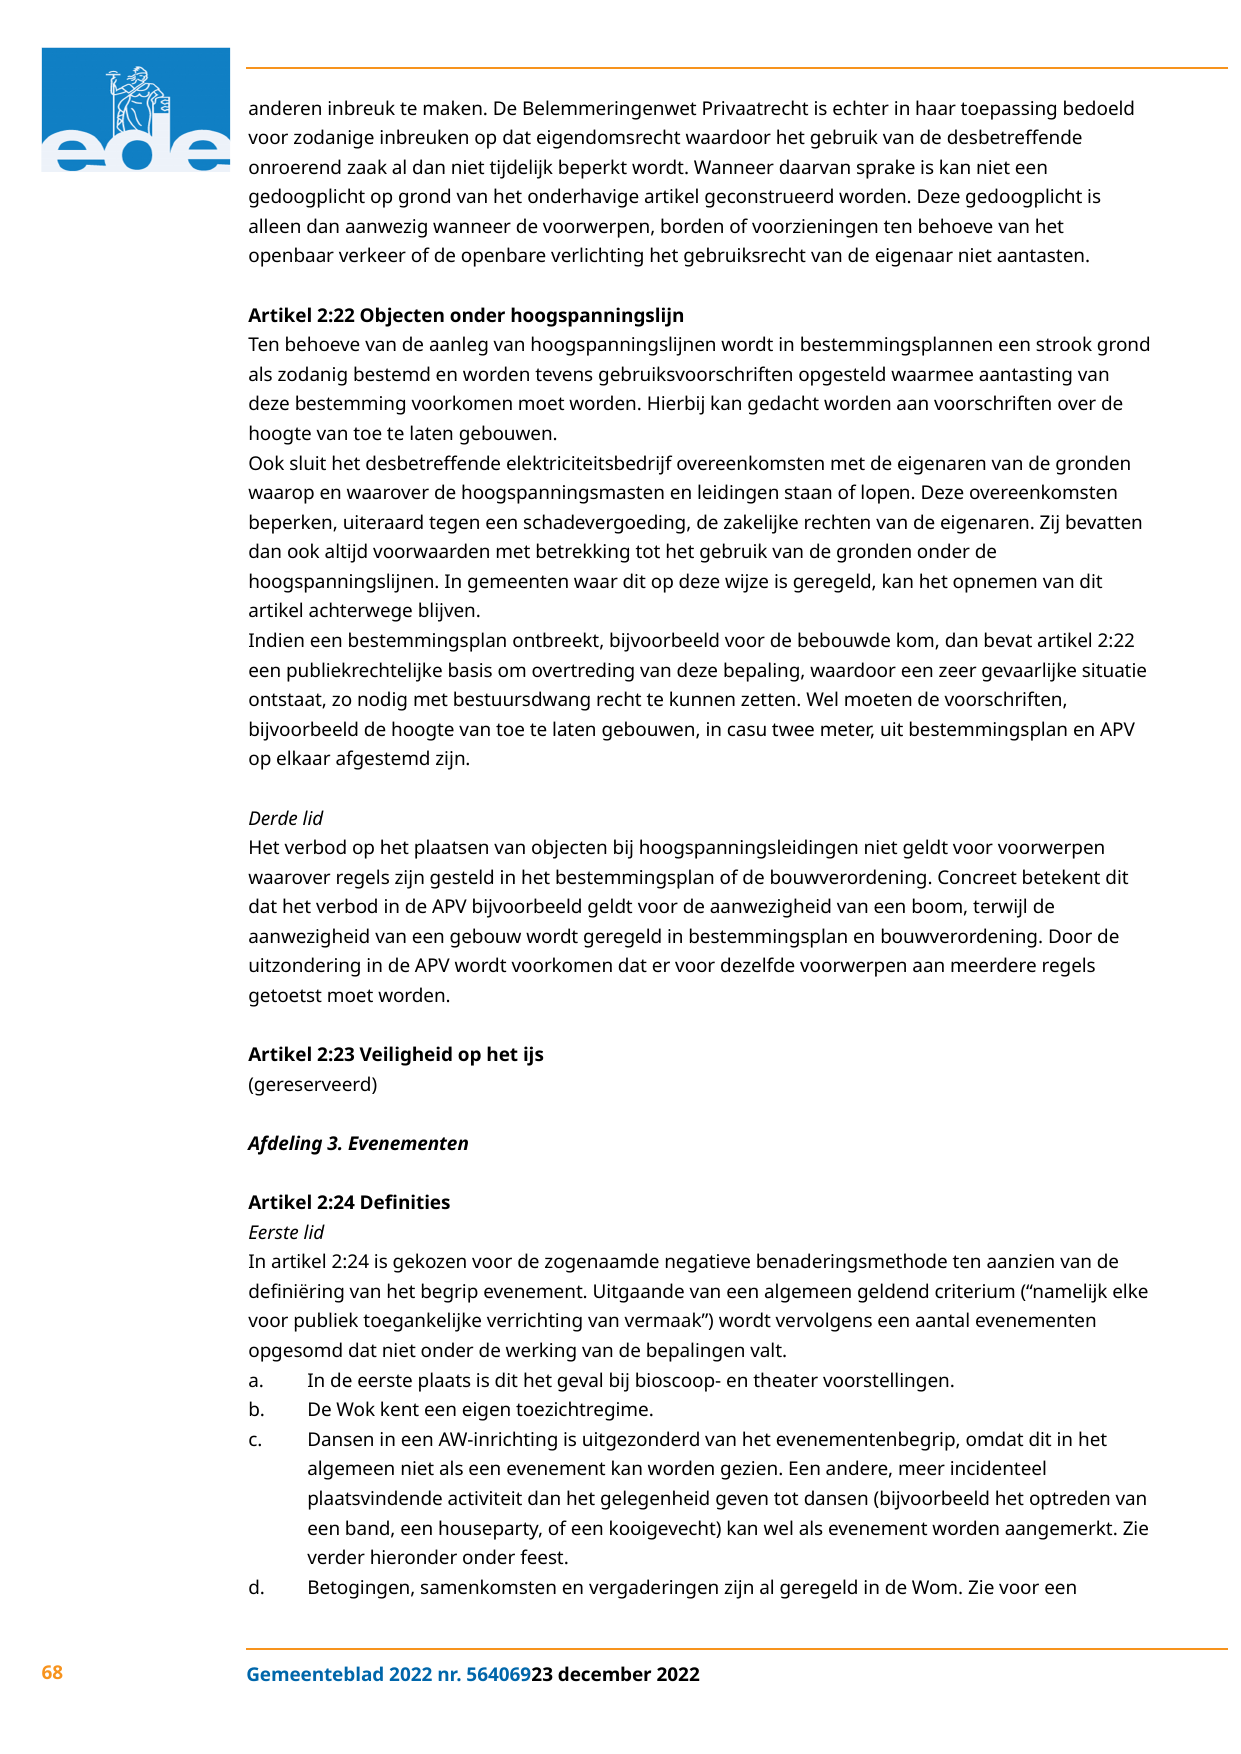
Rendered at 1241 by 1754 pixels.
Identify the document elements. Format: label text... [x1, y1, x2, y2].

text Ten behoeve van de aanleg van hoogspanningslijnen wordt in bestemmingsplannen een strook grond als zodanig bestemd en worden tevens gebruiksvoorschriften opgesteld waarmee aantasting van deze bestemming voorkomen moet worden. Hierbij kan gedacht worden aan voorschriften over de hoogte van toe te laten gebouwen. [248, 331, 1152, 446]
list De Wok kent een eigen toezichtregime. [248, 1396, 1152, 1422]
list Dansen in een AW-inrichting is uitgezonderd van het evenementenbegrip, omdat dit in het algemeen niet als een evenement kan worden gezien. Een andere, meer incidenteel plaatsvindende activiteit dan het gelegenheid geven tot dansen (bijvoorbeeld het optreden van een band, een houseparty, of een kooigevecht) kan wel als evenement worden aangemerkt. Zie verder hieronder onder feest. [248, 1426, 1152, 1570]
text Artikel 2:22 Objecten onder hoogspanningslijn [248, 302, 1152, 328]
list In de eerste plaats is dit het geval bij bioscoop- en theater voorstellingen. [248, 1367, 1152, 1393]
text In artikel 2:24 is gekozen voor de zogenaamde negatieve benaderingsmethode ten aanzien van de definiëring van het begrip evenement. Uitgaande van een algemeen geldend criterium (“namelijk elke voor publiek toegankelijke verrichting van vermaak”) wordt vervolgens een aantal evenementen opgesomd dat niet onder de werking van de bepalingen valt. [248, 1248, 1152, 1363]
text Afdeling 3. Evenementen [248, 1130, 1152, 1156]
text Artikel 2:24 Definities [248, 1189, 1152, 1215]
text Ook sluit het desbetreffende elektriciteitsbedrijf overeenkomsten met de eigenaren van de gronden waarop en waarover de hoogspanningsmasten en leidingen staan of lopen. Deze overeenkomsten beperken, uiteraard tegen een schadevergoeding, de zakelijke rechten van de eigenaren. Zij bevatten dan ook altijd voorwaarden met betrekking tot het gebruik van de gronden onder de hoogspanningslijnen. In gemeenten waar dit op deze wijze is geregeld, kan het opnemen van dit artikel achterwege blijven. [248, 450, 1152, 623]
text (gereserveerd) [248, 1071, 1152, 1097]
list Betogingen, samenkomsten en vergaderingen zijn al geregeld in de Wom. Zie voor een [248, 1574, 1152, 1600]
picture [41, 47, 231, 172]
text anderen inbreuk te maken. De Belemmeringenwet Privaatrecht is echter in haar toepassing bedoeld voor zodanige inbreuken op dat eigendomsrecht waardoor het gebruik van de desbetreffende onroerend zaak al dan niet tijdelijk beperkt wordt. Wanneer daarvan sprake is kan niet een gedoogplicht op grond van het onderhavige artikel geconstrueerd worden. Deze gedoogplicht is alleen dan aanwezig wanneer de voorwerpen, borden of voorzieningen ten behoeve van het openbaar verkeer of de openbare verlichting het gebruiksrecht van de eigenaar niet aantasten. [248, 95, 1152, 268]
text Het verbod op het plaatsen van objecten bij hoogspanningsleidingen niet geldt voor voorwerpen waarover regels zijn gesteld in het bestemmingsplan of de bouwverordening. Concreet betekent dit dat het verbod in de APV bijvoorbeeld geldt voor de aanwezigheid van een boom, terwijl de aanwezigheid van een gebouw wordt geregeld in bestemmingsplan en bouwverordening. Door de uitzondering in de APV wordt voorkomen dat er voor dezelfde voorwerpen aan meerdere regels getoetst moet worden. [248, 834, 1152, 1008]
text Indien een bestemmingsplan ontbreekt, bijvoorbeeld voor de bebouwde kom, dan bevat artikel 2:22 een publiekrechtelijke basis om overtreding van deze bepaling, waardoor een zeer gevaarlijke situatie ontstaat, zo nodig met bestuursdwang recht te kunnen zetten. Wel moeten de voorschriften, bijvoorbeeld de hoogte van toe te laten gebouwen, in casu twee meter, uit bestemmingsplan en APV op elkaar afgestemd zijn. [248, 627, 1152, 771]
text Artikel 2:23 Veiligheid op het ijs [248, 1041, 1152, 1067]
text Eerste lid [248, 1219, 1152, 1245]
text Derde lid [248, 805, 1152, 831]
